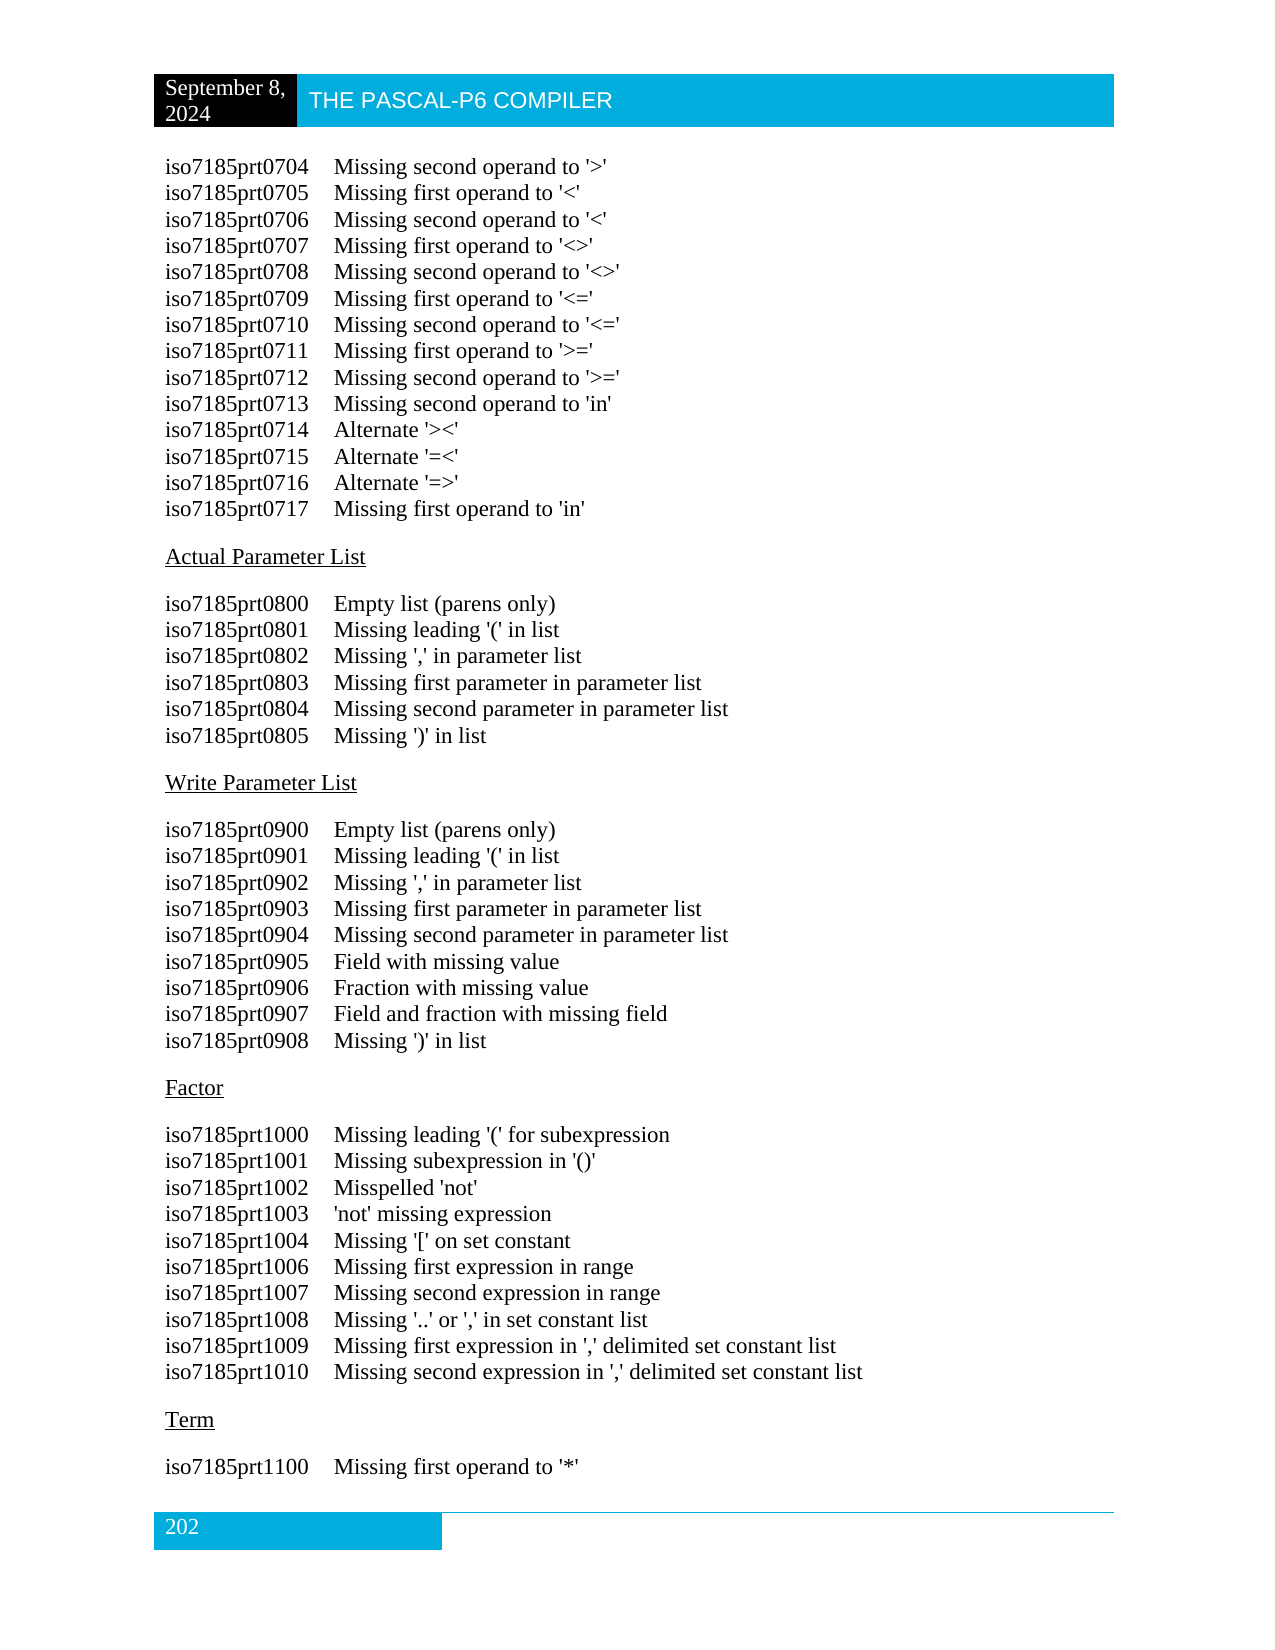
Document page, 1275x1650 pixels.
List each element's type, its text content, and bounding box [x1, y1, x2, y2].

text iso7185prt0805 Missing ')' in list [165, 722, 1125, 748]
text Term [165, 1406, 1125, 1432]
text iso7185prt0708 Missing second operand to '<>' [165, 258, 1125, 285]
text iso7185prt0713 Missing second operand to 'in' [165, 390, 1125, 416]
text iso7185prt0902 Missing ',' in parameter list [165, 869, 1125, 895]
text iso7185prt0900 Empty list (parens only) [165, 816, 1125, 842]
text iso7185prt0705 Missing first operand to '<' [165, 179, 1125, 206]
text iso7185prt0804 Missing second parameter in parameter list [165, 695, 1125, 722]
text iso7185prt0907 Field and fraction with missing field [165, 1001, 1125, 1027]
text iso7185prt0712 Missing second operand to '>=' [165, 364, 1125, 390]
text iso7185prt0801 Missing leading '(' in list [165, 616, 1125, 643]
text iso7185prt1006 Missing first expression in range [165, 1253, 1125, 1279]
text iso7185prt1100 Missing first operand to '*' [165, 1453, 1125, 1479]
text iso7185prt0908 Missing ')' in list [165, 1027, 1125, 1053]
text iso7185prt0714 Alternate '><' [165, 416, 1125, 443]
text Factor [165, 1074, 1125, 1100]
text iso7185prt0717 Missing first operand to 'in' [165, 496, 1125, 522]
text iso7185prt0802 Missing ',' in parameter list [165, 643, 1125, 669]
text Write Parameter List [165, 769, 1125, 795]
text iso7185prt0715 Alternate '=<' [165, 443, 1125, 469]
text iso7185prt0716 Alternate '=>' [165, 469, 1125, 496]
text Actual Parameter List [165, 543, 1125, 569]
text iso7185prt0800 Empty list (parens only) [165, 590, 1125, 616]
text iso7185prt0903 Missing first parameter in parameter list [165, 895, 1125, 921]
text iso7185prt1002 Misspelled 'not' [165, 1174, 1125, 1200]
text iso7185prt0709 Missing first operand to '<=' [165, 285, 1125, 311]
text iso7185prt1009 Missing first expression in ',' delimited set constant list [165, 1332, 1125, 1358]
text iso7185prt0904 Missing second parameter in parameter list [165, 921, 1125, 948]
text iso7185prt0803 Missing first parameter in parameter list [165, 669, 1125, 695]
text iso7185prt0905 Field with missing value [165, 948, 1125, 974]
text iso7185prt1010 Missing second expression in ',' delimited set constant list [165, 1358, 1125, 1385]
text iso7185prt0706 Missing second operand to '<' [165, 206, 1125, 232]
text iso7185prt0707 Missing first operand to '<>' [165, 232, 1125, 258]
text iso7185prt0704 Missing second operand to '>' [165, 153, 1125, 179]
text iso7185prt1001 Missing subexpression in '()' [165, 1148, 1125, 1174]
text iso7185prt1000 Missing leading '(' for subexpression [165, 1121, 1125, 1148]
text iso7185prt1003 'not' missing expression [165, 1200, 1125, 1227]
text iso7185prt0711 Missing first operand to '>=' [165, 337, 1125, 364]
text iso7185prt1007 Missing second expression in range [165, 1279, 1125, 1306]
text iso7185prt1004 Missing '[' on set constant [165, 1227, 1125, 1253]
text iso7185prt0906 Fraction with missing value [165, 974, 1125, 1001]
text iso7185prt0901 Missing leading '(' in list [165, 842, 1125, 869]
text iso7185prt1008 Missing '..' or ',' in set constant list [165, 1306, 1125, 1332]
text iso7185prt0710 Missing second operand to '<=' [165, 311, 1125, 337]
